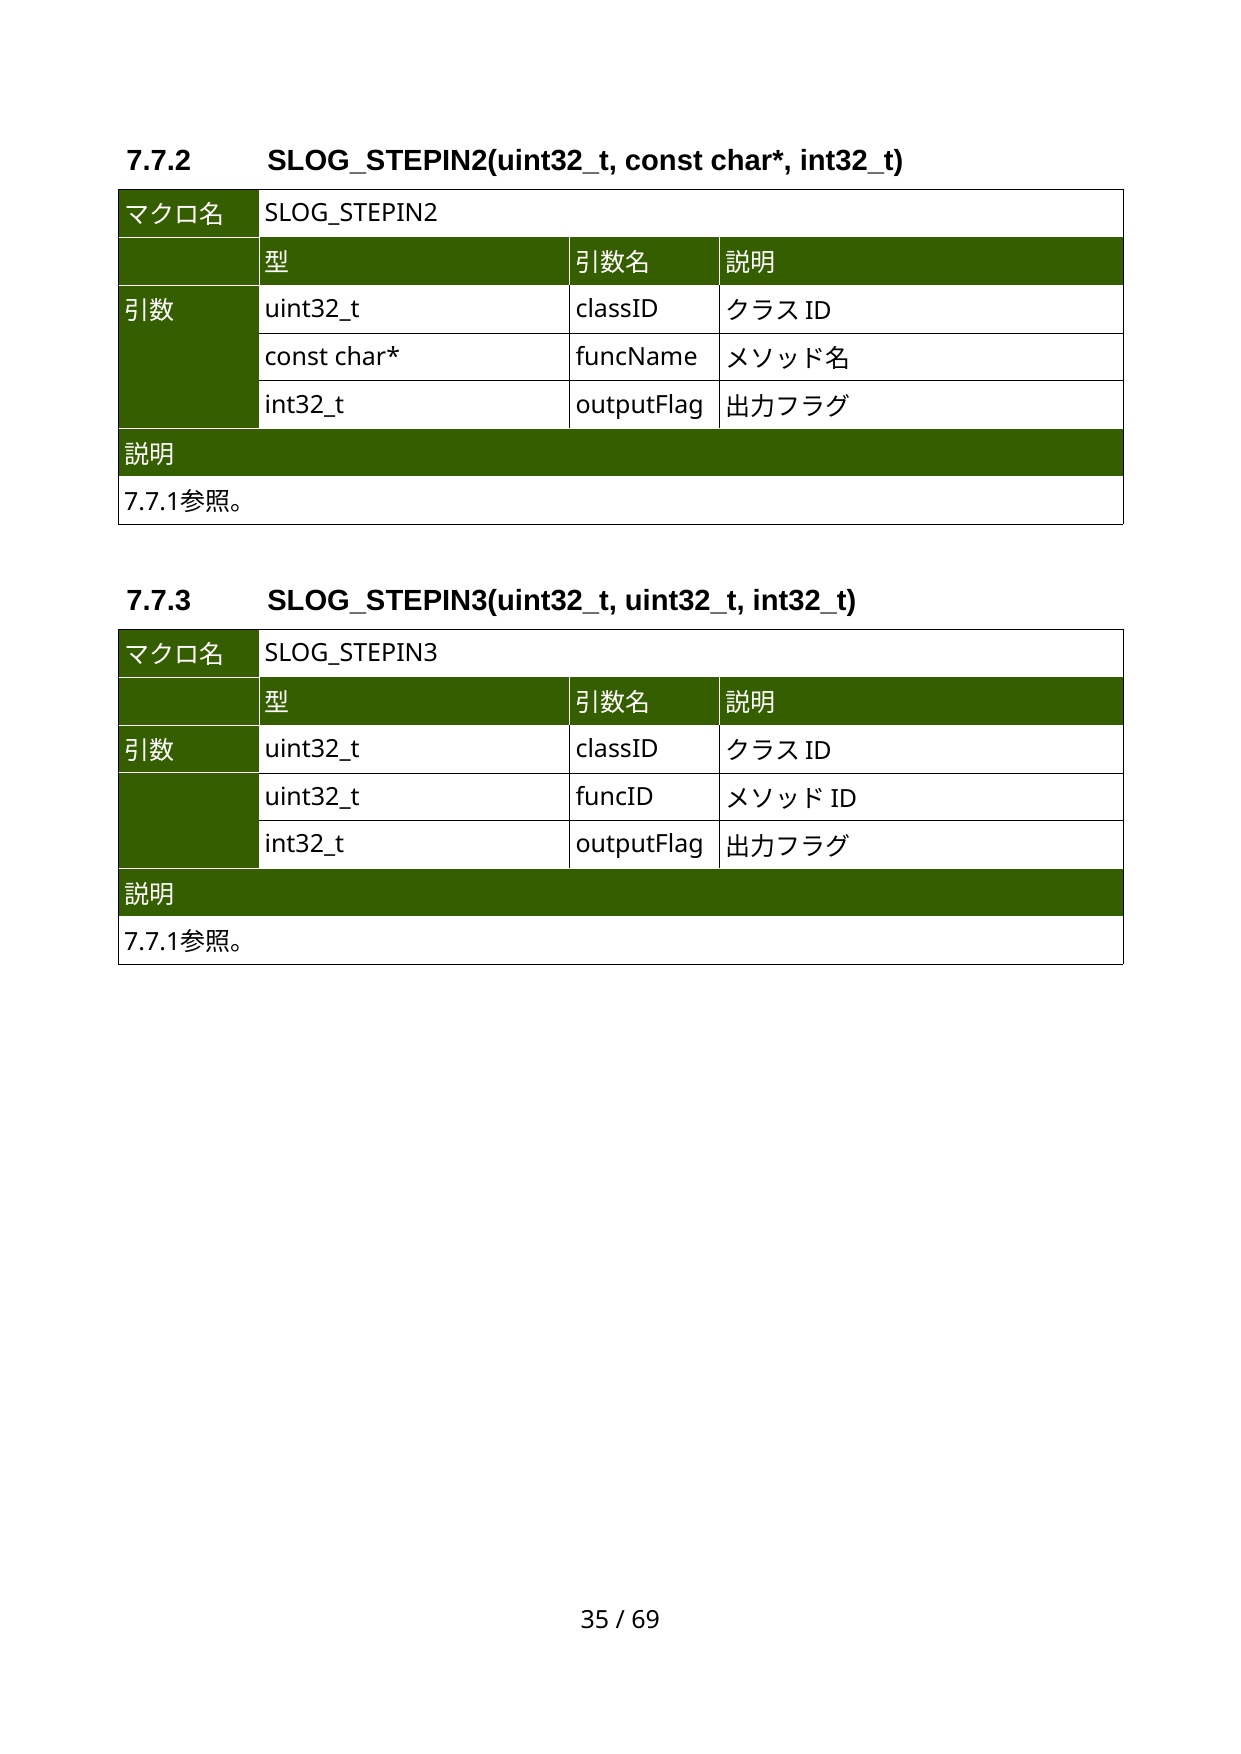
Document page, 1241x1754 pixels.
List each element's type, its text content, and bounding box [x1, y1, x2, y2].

table_cell 7.7.1参照。 [119, 476, 1123, 524]
table_cell 引数名 [570, 237, 719, 285]
table_cell [119, 678, 259, 725]
table_cell const char* [259, 334, 569, 380]
table_cell [119, 821, 259, 868]
table_cell クラスID [720, 285, 1123, 333]
table_header マクロ名 [119, 190, 259, 237]
table_cell メソッドID [720, 774, 1123, 820]
table_cell classID [570, 285, 719, 333]
table_cell 出力フラグ [720, 821, 1123, 868]
table_cell funcName [570, 334, 719, 380]
table_cell クラスID [720, 725, 1123, 772]
table_cell funcID [570, 774, 719, 820]
table_cell 7.7.1参照。 [119, 916, 1123, 964]
table_cell 型 [260, 677, 569, 725]
table_cell uint32_t [259, 285, 569, 333]
table_cell 引数 [119, 286, 259, 333]
table_cell classID [570, 725, 719, 772]
table_header 説明 [119, 869, 1123, 916]
table_cell uint32_t [259, 774, 569, 820]
table_cell 引数 [119, 726, 259, 772]
table_cell [119, 334, 259, 380]
table_cell int32_t [259, 821, 569, 868]
subtitle SLOG_STEPIN3(uint32_t, uint32_t, int32_t) [118, 583, 1122, 617]
table_cell outputFlag [570, 821, 719, 868]
table_cell 型 [260, 237, 569, 285]
table_cell uint32_t [259, 725, 569, 772]
table_header SLOG_STEPIN2 [259, 190, 1123, 237]
table_cell [119, 238, 259, 285]
table_header SLOG_STEPIN3 [259, 630, 1123, 677]
table_header マクロ名 [119, 630, 259, 677]
table_cell 引数名 [570, 677, 719, 725]
table_header 説明 [119, 429, 1123, 476]
table_cell [119, 381, 259, 428]
table_cell メソッド名 [720, 334, 1123, 380]
table_cell outputFlag [570, 381, 719, 428]
table_cell int32_t [259, 381, 569, 428]
table_cell 説明 [720, 677, 1123, 725]
subtitle SLOG_STEPIN2(uint32_t, const char*, int32_t) [118, 143, 1122, 177]
table_cell 出力フラグ [720, 381, 1123, 428]
table_cell 説明 [720, 237, 1123, 285]
table_cell [119, 774, 259, 820]
